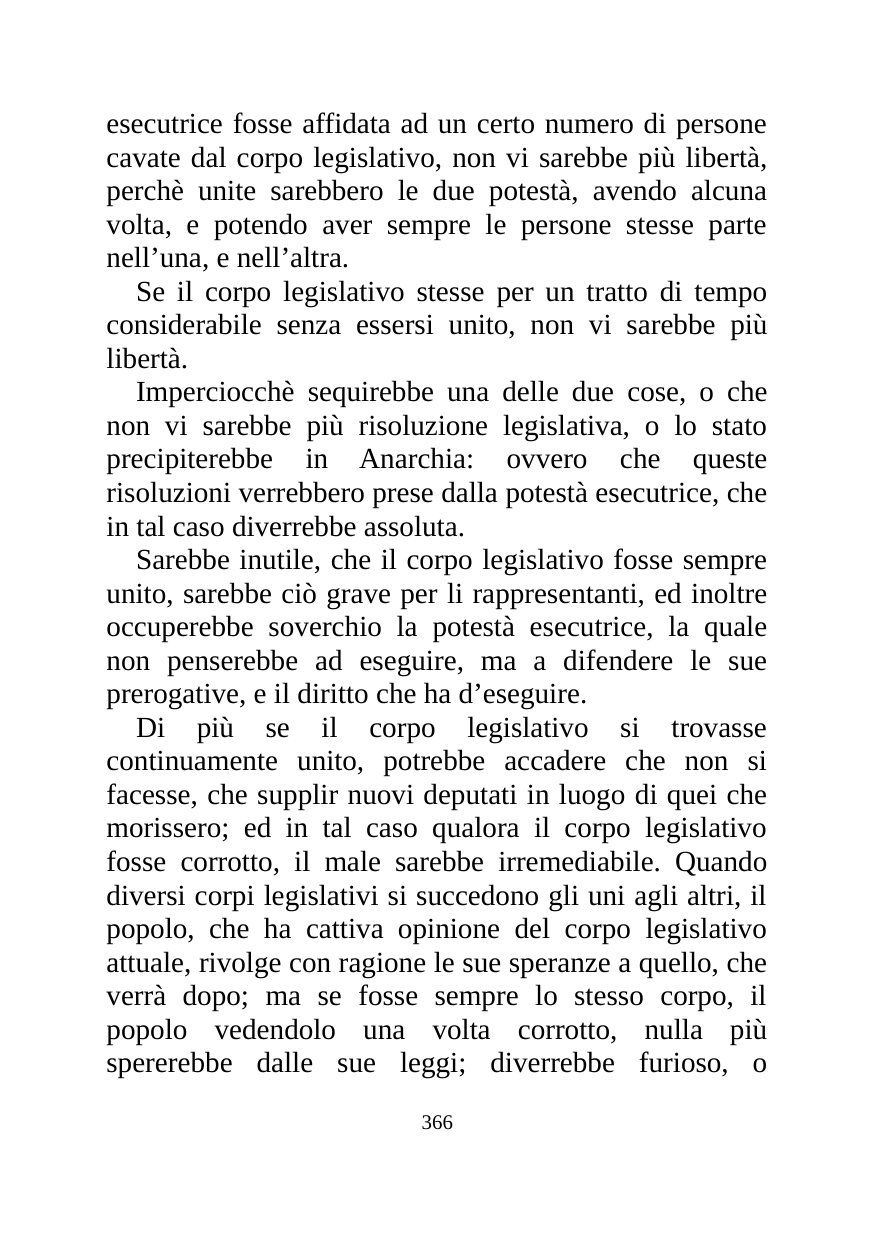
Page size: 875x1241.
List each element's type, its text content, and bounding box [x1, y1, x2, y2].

text Imperciocchè sequirebbe una delle due cose, o che non vi sarebbe più risoluzione legislativa, o lo stato precipiterebbe in Anarchia: ovvero che queste risoluzioni verrebbero prese dalla potestà esecutrice, che in tal caso diverrebbe assoluta. [106, 374, 768, 542]
text Se il corpo legislativo stesse per un tratto di tempo considerabile senza essersi unito, non vi sarebbe più libertà. [106, 274, 768, 374]
text Di più se il corpo legislativo si trovasse continuamente unito, potrebbe accadere che non si facesse, che supplir nuovi deputati in luogo di quei che morissero; ed in tal caso qualora il corpo legislativo fosse corrotto, il male sarebbe irremediabile. Quando diversi corpi legislativi si succedono gli uni agli altri, il popolo, che ha cattiva opinione del corpo legislativo attuale, rivolge con ragione le sue speranze a quello, che verrà dopo; ma se fosse sempre lo stesso corpo, il popolo vedendolo una volta corrotto, nulla più spererebbe dalle sue leggi; diverrebbe furioso, o [106, 710, 768, 1079]
text Sarebbe inutile, che il corpo legislativo fosse sempre unito, sarebbe ciò grave per li rappresentanti, ed inoltre occuperebbe soverchio la potestà esecutrice, la quale non penserebbe ad eseguire, ma a difendere le sue prerogative, e il diritto che ha d’eseguire. [106, 542, 768, 710]
text esecutrice fosse affidata ad un certo numero di persone cavate dal corpo legislativo, non vi sarebbe più libertà, perchè unite sarebbero le due potestà, avendo alcuna volta, e potendo aver sempre le persone stesse parte nell’una, e nell’altra. [106, 106, 768, 274]
